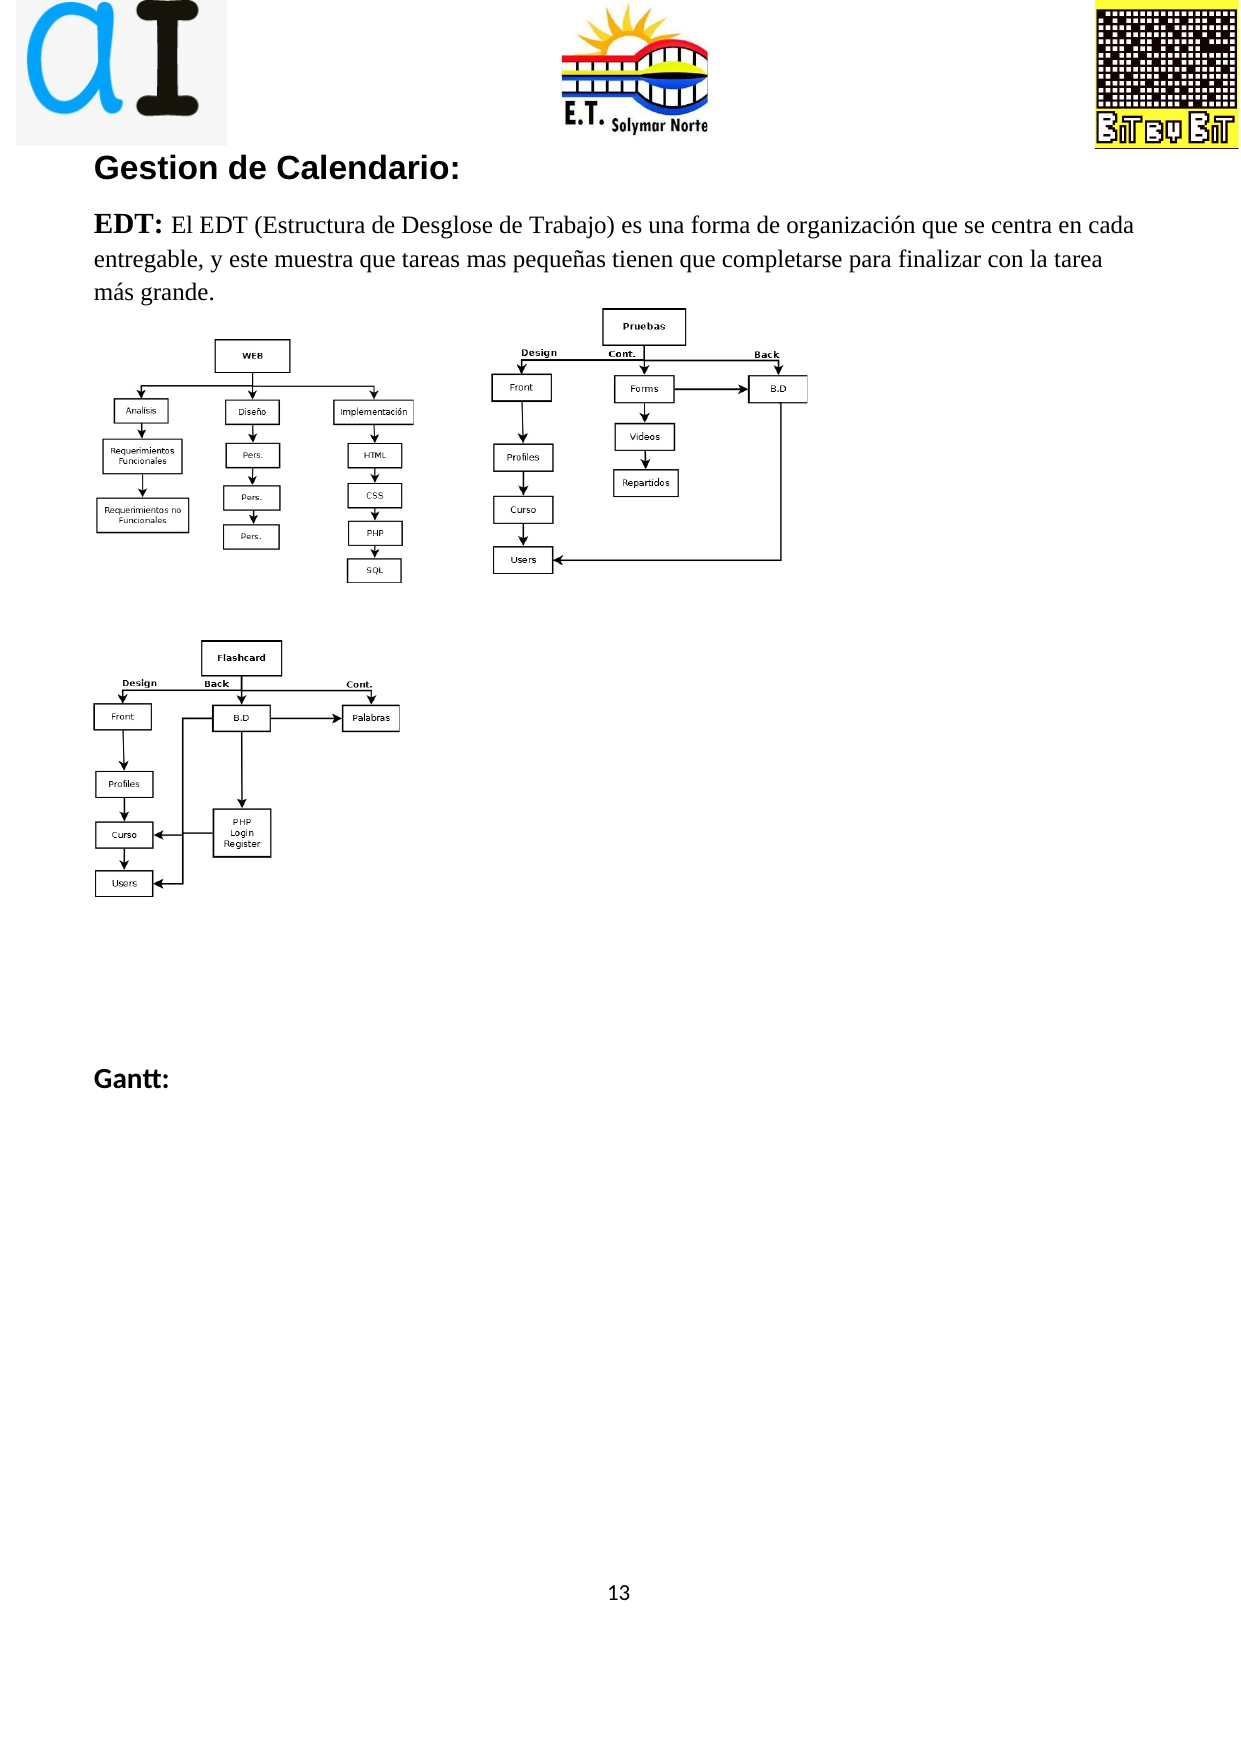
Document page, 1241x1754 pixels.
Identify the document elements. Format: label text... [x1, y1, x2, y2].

picture [1094, 0, 1239, 149]
picture [561, 0, 708, 146]
subtitle EDT: El EDT (Estructura de Desglose de Trabajo) es una forma de organización que se centra en cada entregable, y este muestra que tareas mas pequeñas tienen que completarse para finalizar con la tarea más grande. [94, 207, 1143, 306]
picture [491, 308, 808, 574]
picture [96, 339, 414, 583]
text Gantt: [94, 1060, 1143, 1095]
picture [16, 0, 228, 146]
subtitle Gestion de Calendario: [94, 148, 1143, 186]
picture [93, 640, 400, 897]
